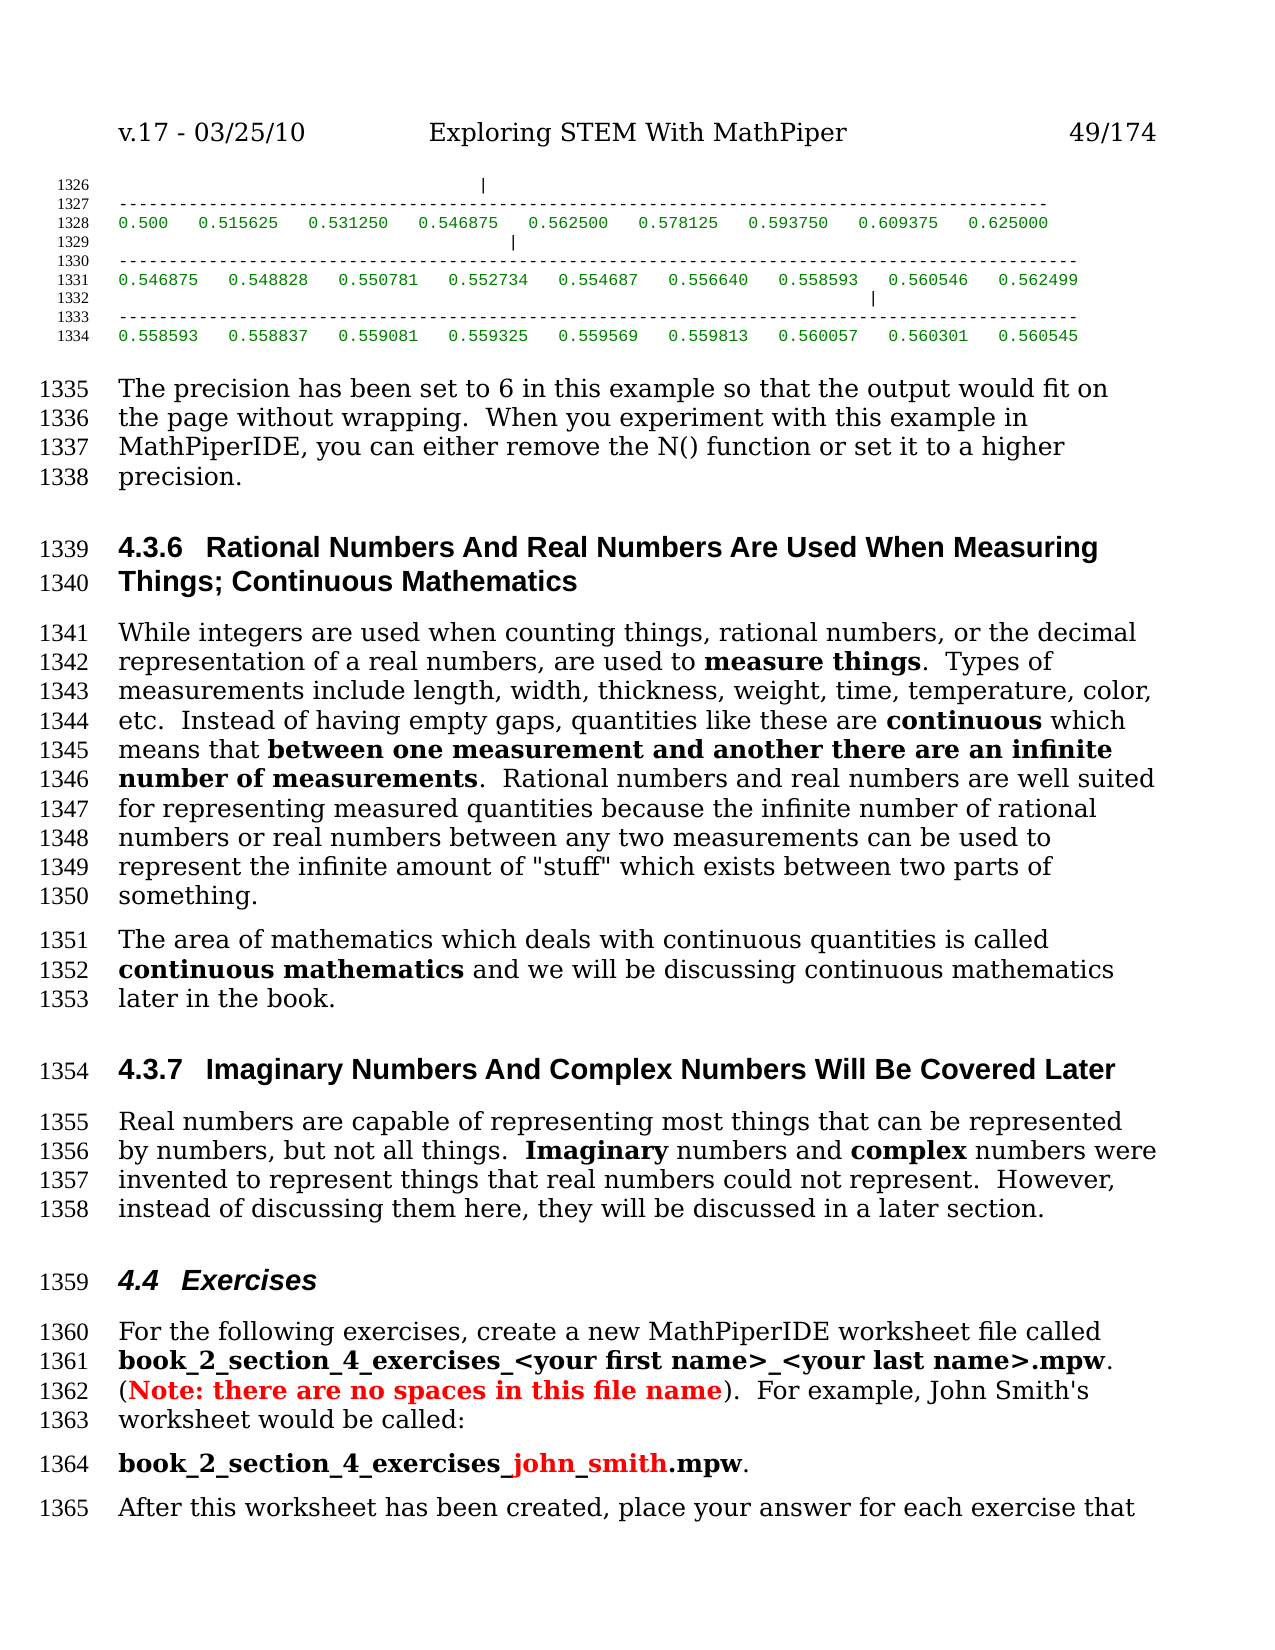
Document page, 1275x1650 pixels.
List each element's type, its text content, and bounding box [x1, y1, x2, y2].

text ------------------------------------------------------------------------------------------------ [118, 252, 1157, 271]
text | [118, 233, 1157, 252]
text The precision has been set to 6 in this example so that the output would fit on the page without wrapping. When you experiment with this example in MathPiperIDE, you can either remove the N() function or set it to a higher precision. [118, 374, 1157, 491]
text | [118, 177, 1157, 196]
text 0.500 0.515625 0.531250 0.546875 0.562500 0.578125 0.593750 0.609375 0.625000 [118, 214, 1157, 233]
subtitle Exercises [118, 1263, 1157, 1296]
text 0.558593 0.558837 0.559081 0.559325 0.559569 0.559813 0.560057 0.560301 0.560545 [118, 328, 1157, 346]
text While integers are used when counting things, rational numbers, or the decimal representation of a real numbers, are used to measure things. Types of measurements include length, width, thickness, weight, time, temperature, color, etc. Instead of having empty gaps, quantities like these are continuous which means that between one measurement and another there are an infinite number of measurements. Rational numbers and real numbers are well suited for representing measured quantities because the infinite number of rational numbers or real numbers between any two measurements can be used to represent the infinite amount of "stuff" which exists between two parts of something. [118, 618, 1157, 911]
text book_2_section_4_exercises_john_smith.mpw. [118, 1449, 1157, 1479]
text After this worksheet has been created, place your answer for each exercise that [118, 1494, 1157, 1523]
text ------------------------------------------------------------------------------------------------ [118, 309, 1157, 328]
text 0.546875 0.548828 0.550781 0.552734 0.554687 0.556640 0.558593 0.560546 0.562499 [118, 271, 1157, 290]
text --------------------------------------------------------------------------------------------- [118, 196, 1157, 214]
text The area of mathematics which deals with continuous quantities is called continuous mathematics and we will be discussing continuous mathematics later in the book. [118, 926, 1157, 1013]
subtitle Imaginary Numbers And Complex Numbers Will Be Covered Later [118, 1052, 1157, 1086]
text | [118, 290, 1157, 309]
text Real numbers are capable of representing most things that can be represented by numbers, but not all things. Imaginary numbers and complex numbers were invented to represent things that real numbers could not represent. However, instead of discussing them here, they will be discussed in a later section. [118, 1107, 1157, 1224]
subtitle Rational Numbers And Real Numbers Are Used When Measuring Things; Continuous Mathematics [118, 530, 1157, 597]
text For the following exercises, create a new MathPiperIDE worksheet file called book_2_section_4_exercises_<your first name>_<your last name>.mpw. (Note: there are no spaces in this file name). For example, John Smith's worksheet would be called: [118, 1317, 1157, 1434]
